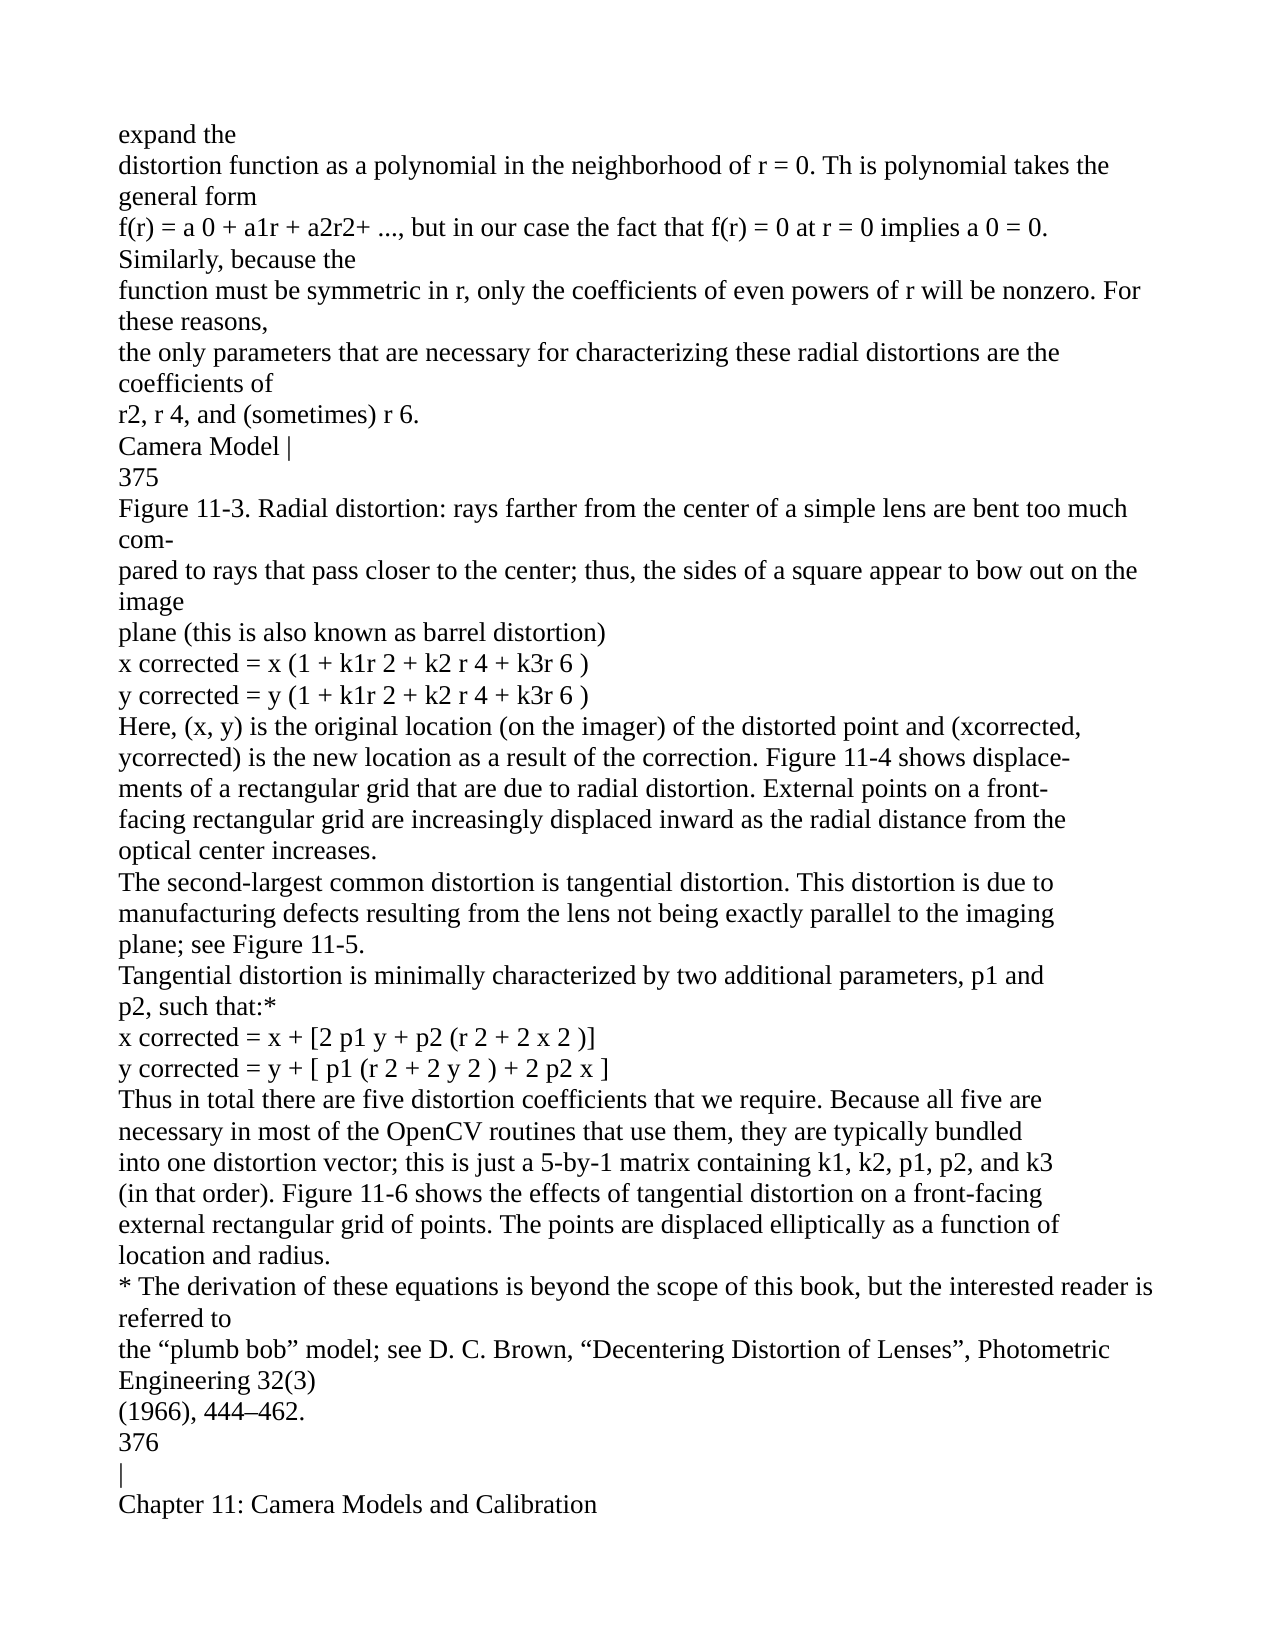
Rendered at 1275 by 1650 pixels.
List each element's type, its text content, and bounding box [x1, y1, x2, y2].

text 375 [118, 461, 1157, 492]
text the “plumb bob” model; see D. C. Brown, “Decentering Distortion of Lenses”, Photometric Engineering 32(3) [118, 1333, 1157, 1395]
text f(r) = a 0 + a1r + a2r2+ ..., but in our case the fact that f(r) = 0 at r = 0 implies a 0 = 0. Similarly, because the [118, 212, 1157, 274]
text The second-largest common distortion is tangential distortion. This distortion is due to [118, 866, 1157, 897]
text distortion function as a polynomial in the neighborhood of r = 0. Th is polynomial takes the general form [118, 149, 1157, 212]
text external rectangular grid of points. The points are displaced elliptically as a function of [118, 1208, 1157, 1239]
text ycorrected) is the new location as a result of the correction. Figure 11-4 shows displace- [118, 741, 1157, 772]
text Chapter 11: Camera Models and Calibration [118, 1488, 1157, 1520]
text necessary in most of the OpenCV routines that use them, they are typically bundled [118, 1115, 1157, 1146]
text function must be symmetric in r, only the coefficients of even powers of r will be nonzero. For these reasons, [118, 274, 1157, 336]
text | [118, 1457, 1157, 1488]
text y corrected = y + [ p1 (r 2 + 2 y 2 ) + 2 p2 x ] [118, 1052, 1157, 1084]
text * The derivation of these equations is beyond the scope of this book, but the interested reader is referred to [118, 1271, 1157, 1333]
text x corrected = x + [2 p1 y + p2 (r 2 + 2 x 2 )] [118, 1021, 1157, 1052]
text pared to rays that pass closer to the center; thus, the sides of a square appear to bow out on the image [118, 554, 1157, 616]
text location and radius. [118, 1239, 1157, 1271]
text r2, r 4, and (sometimes) r 6. [118, 398, 1157, 429]
text plane; see Figure 11-5. [118, 928, 1157, 959]
text Tangential distortion is minimally characterized by two additional parameters, p1 and [118, 959, 1157, 990]
text facing rectangular grid are increasingly displaced inward as the radial distance from the [118, 803, 1157, 834]
text (in that order). Figure 11-6 shows the effects of tangential distortion on a front-facing [118, 1177, 1157, 1208]
text (1966), 444–462. [118, 1395, 1157, 1426]
text Here, (x, y) is the original location (on the imager) of the distorted point and (xcorrected, [118, 710, 1157, 741]
text p2, such that:* [118, 990, 1157, 1021]
text Thus in total there are five distortion coefficients that we require. Because all five are [118, 1084, 1157, 1115]
text plane (this is also known as barrel distortion) [118, 616, 1157, 648]
text y corrected = y (1 + k1r 2 + k2 r 4 + k3r 6 ) [118, 679, 1157, 710]
text ments of a rectangular grid that are due to radial distortion. External points on a front- [118, 772, 1157, 803]
text manufacturing defects resulting from the lens not being exactly parallel to the imaging [118, 897, 1157, 928]
text Figure 11-3. Radial distortion: rays farther from the center of a simple lens are bent too much com- [118, 492, 1157, 554]
text Camera Model | [118, 429, 1157, 461]
text into one distortion vector; this is just a 5-by-1 matrix containing k1, k2, p1, p2, and k3 [118, 1146, 1157, 1177]
text 376 [118, 1426, 1157, 1457]
text x corrected = x (1 + k1r 2 + k2 r 4 + k3r 6 ) [118, 648, 1157, 679]
text optical center increases. [118, 834, 1157, 866]
text the only parameters that are necessary for characterizing these radial distortions are the coefficients of [118, 336, 1157, 398]
text expand the [118, 118, 1157, 149]
